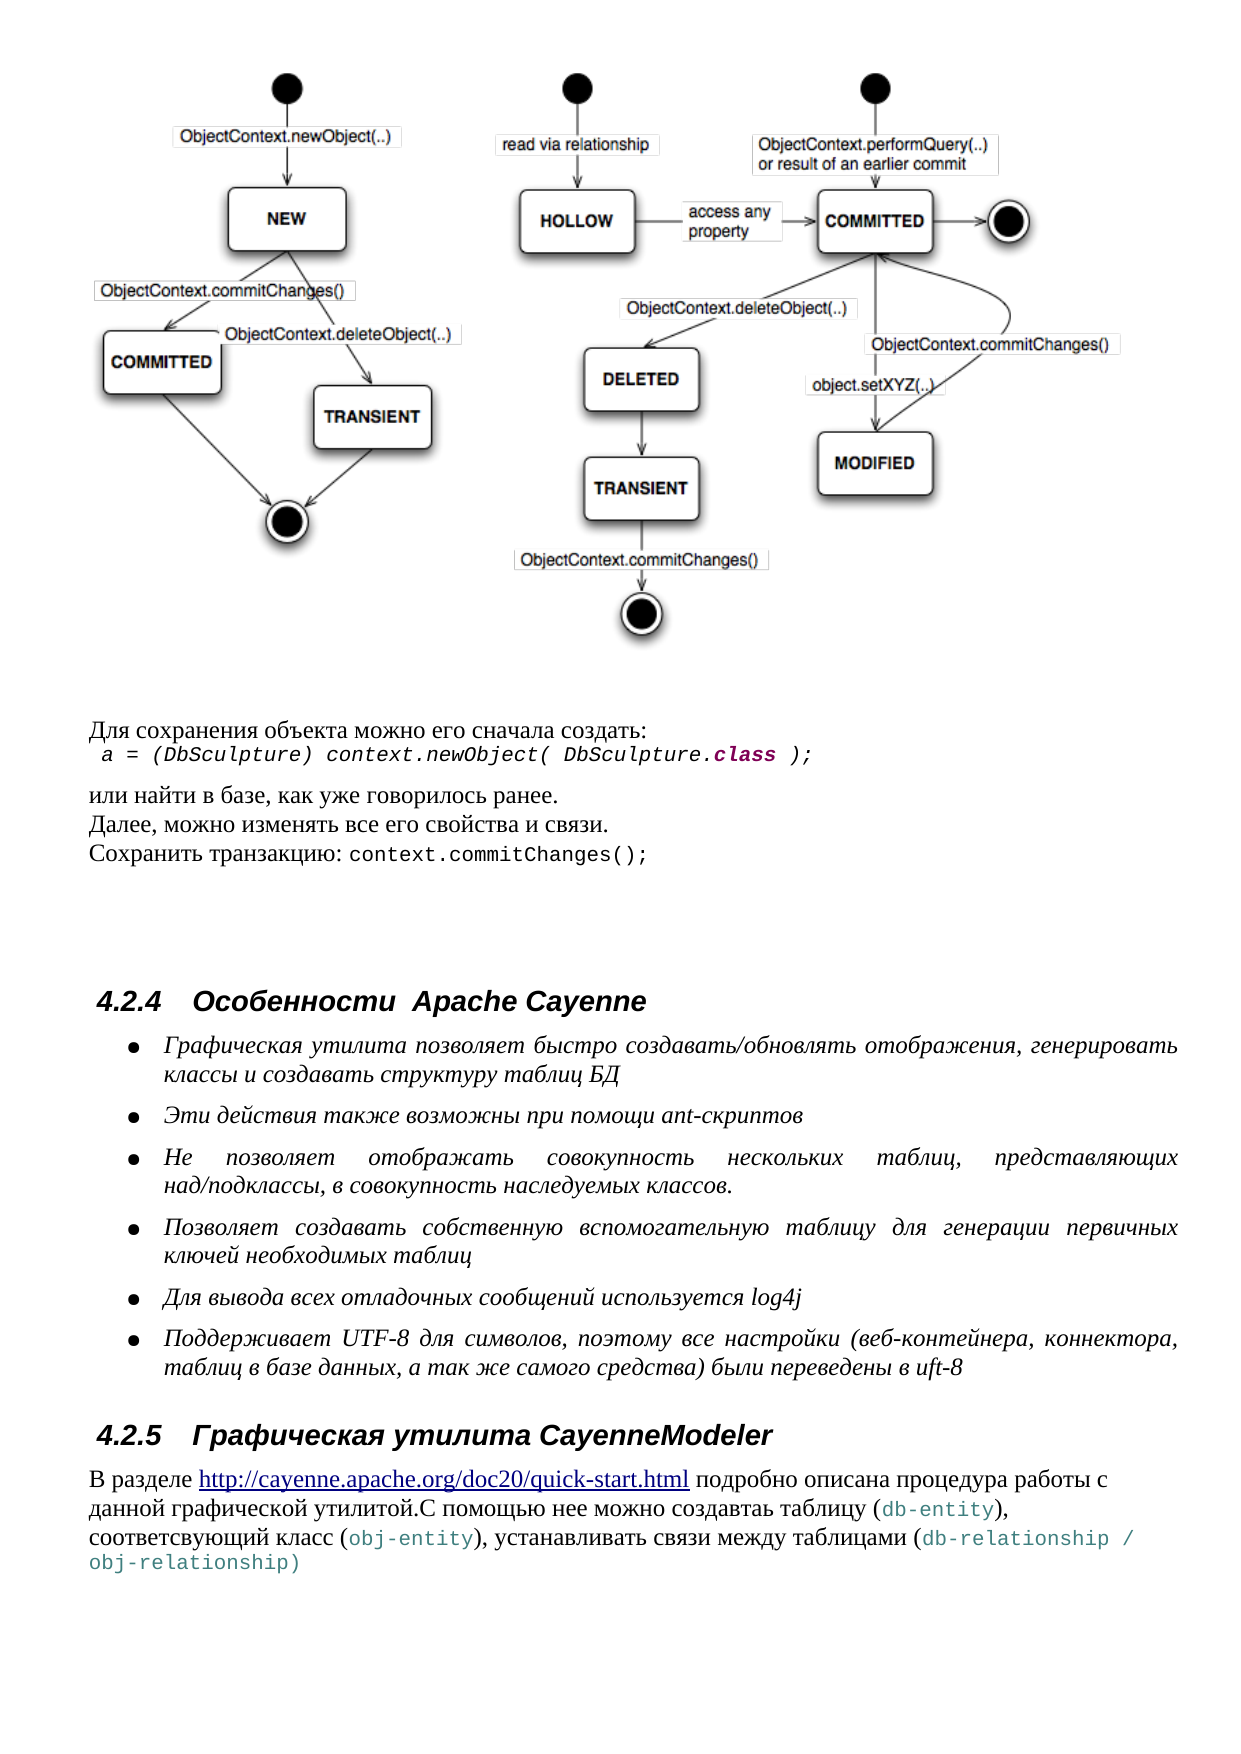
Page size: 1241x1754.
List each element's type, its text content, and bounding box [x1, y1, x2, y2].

text или найти в базе, как уже говорилось ранее. [88, 780, 1181, 809]
text a = (DbSculpture) context.newObject( DbSculpture.class ); [88, 744, 1181, 768]
text Для сохранения объекта можно его сначала создать: [88, 715, 1181, 744]
picture [482, 59, 1134, 668]
subtitle Особенности Apache Cayenne [88, 984, 1181, 1018]
list Графическая утилита позволяет быстро создавать/обновлять отображения, генерировать классы и создавать структуру таблиц БД [126, 1031, 1181, 1088]
list Эти действия также возможны при помощи ant-скриптов [126, 1101, 1181, 1129]
list Позволяет создавать собственную вспомогательную таблицу для генерации первичных ключей необходимых таблиц [126, 1212, 1181, 1269]
text В разделе http://cayenne.apache.org/doc20/quick-start.html подробно описана процедура работы с данной графической утилитой.С помощью нее можно создавтаь таблицу (db-entity), соответсвующий класс (obj-entity), устанавливать связи между таблицами (db-relationship / obj-relationship) [88, 1464, 1181, 1576]
text Далее, можно изменять все его свойства и связи. [88, 809, 1181, 838]
list Поддерживает UTF-8 для символов, поэтому все настройки (веб-контейнера, коннектора, таблиц в базе данных, а так же самого средства) были переведены в uft-8 [126, 1323, 1181, 1381]
list Не позволяет отображать совокупность нескольких таблиц, представляющих над/подклассы, в совокупность наследуемых классов. [126, 1142, 1181, 1199]
picture [75, 59, 476, 576]
text Сохранить транзакцию: context.commitChanges(); [88, 838, 1181, 867]
list Для вывода всех отладочных сообщений используется log4j [126, 1282, 1181, 1311]
subtitle Графическая утилита CayenneModeler [88, 1418, 1181, 1452]
